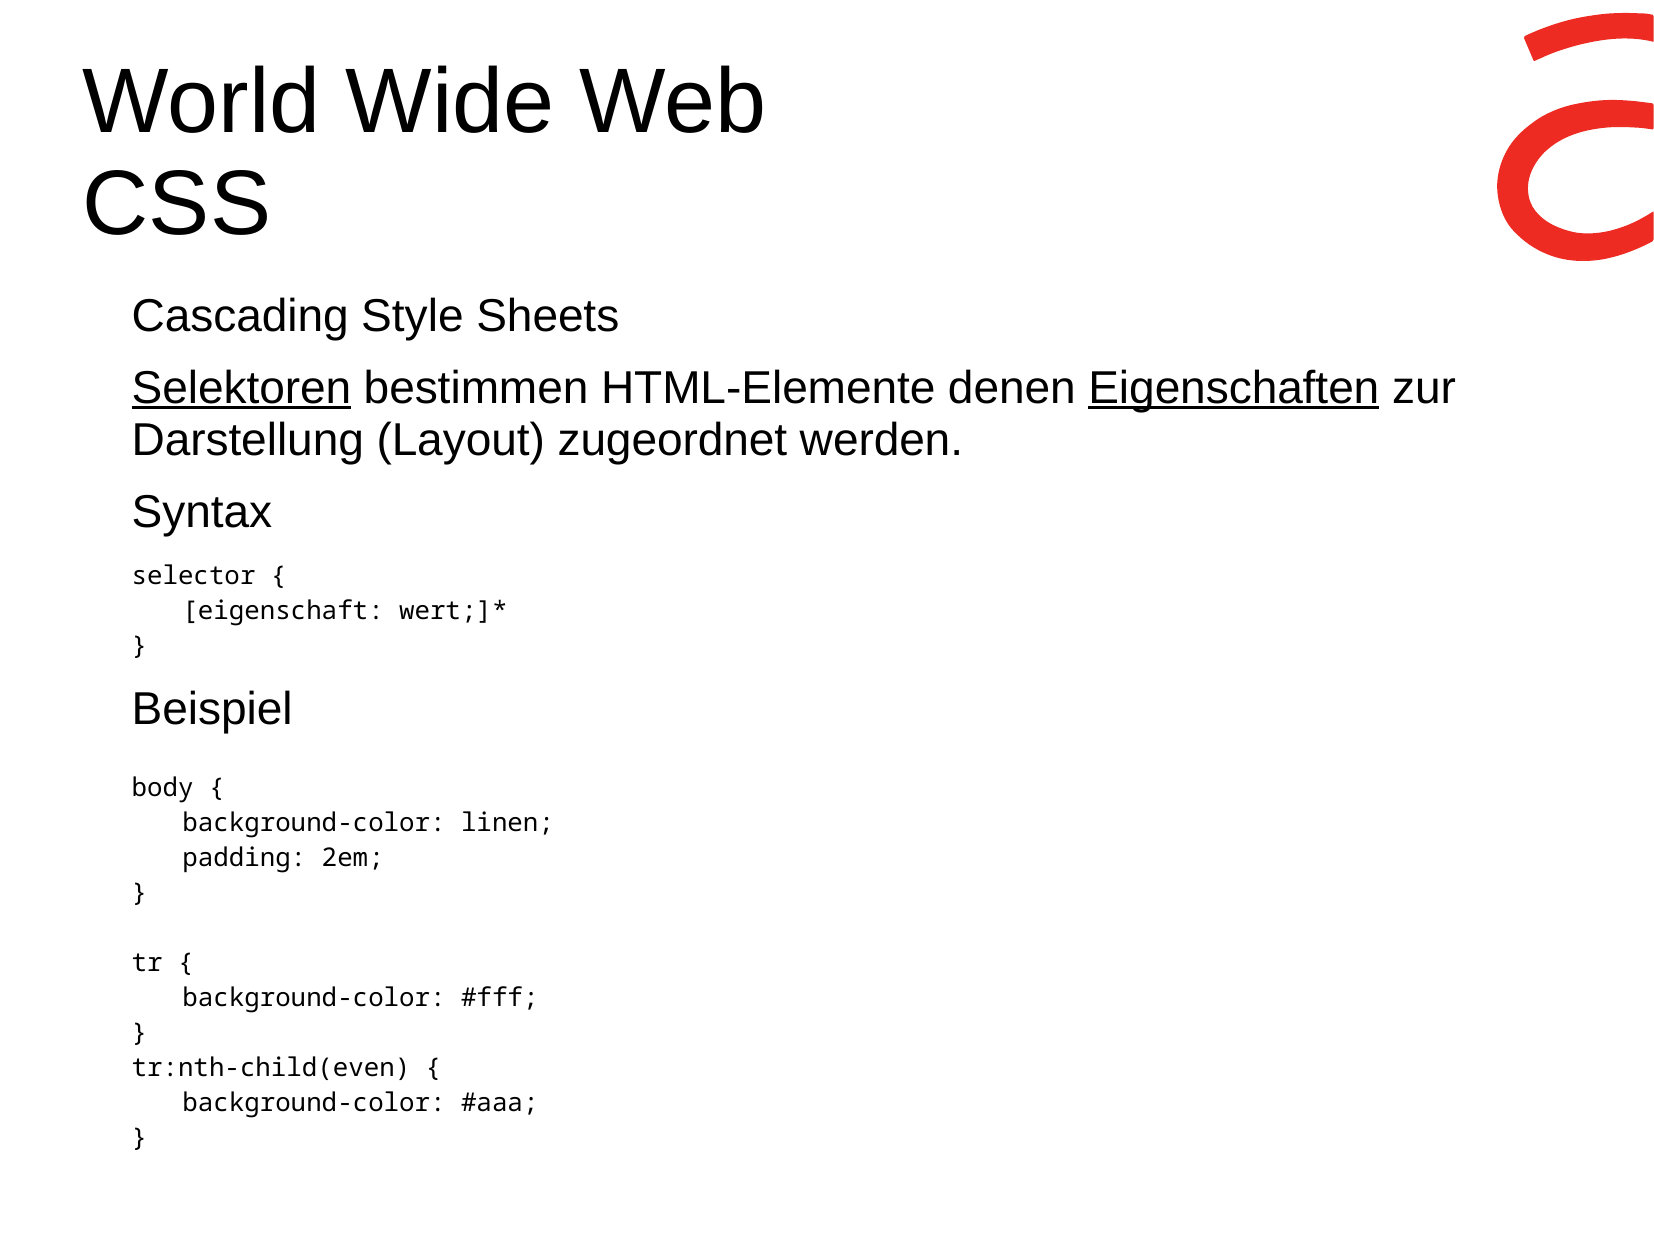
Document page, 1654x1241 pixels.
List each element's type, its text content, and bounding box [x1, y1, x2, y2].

title World Wide Web CSS [82, 49, 1571, 257]
list Cascading Style Sheets Selektoren bestimmen HTML-Elemente denen Eigenschaften zur Darstellung (Layout) zugeordnet werden. Syntax selector { [eigenschaft: wert;]* } Beispiel body { background-color: linen; padding: 2em; } tr { background-color: #fff; } tr:nth-child(even) { background-color: #aaa; } [82, 290, 1571, 1158]
